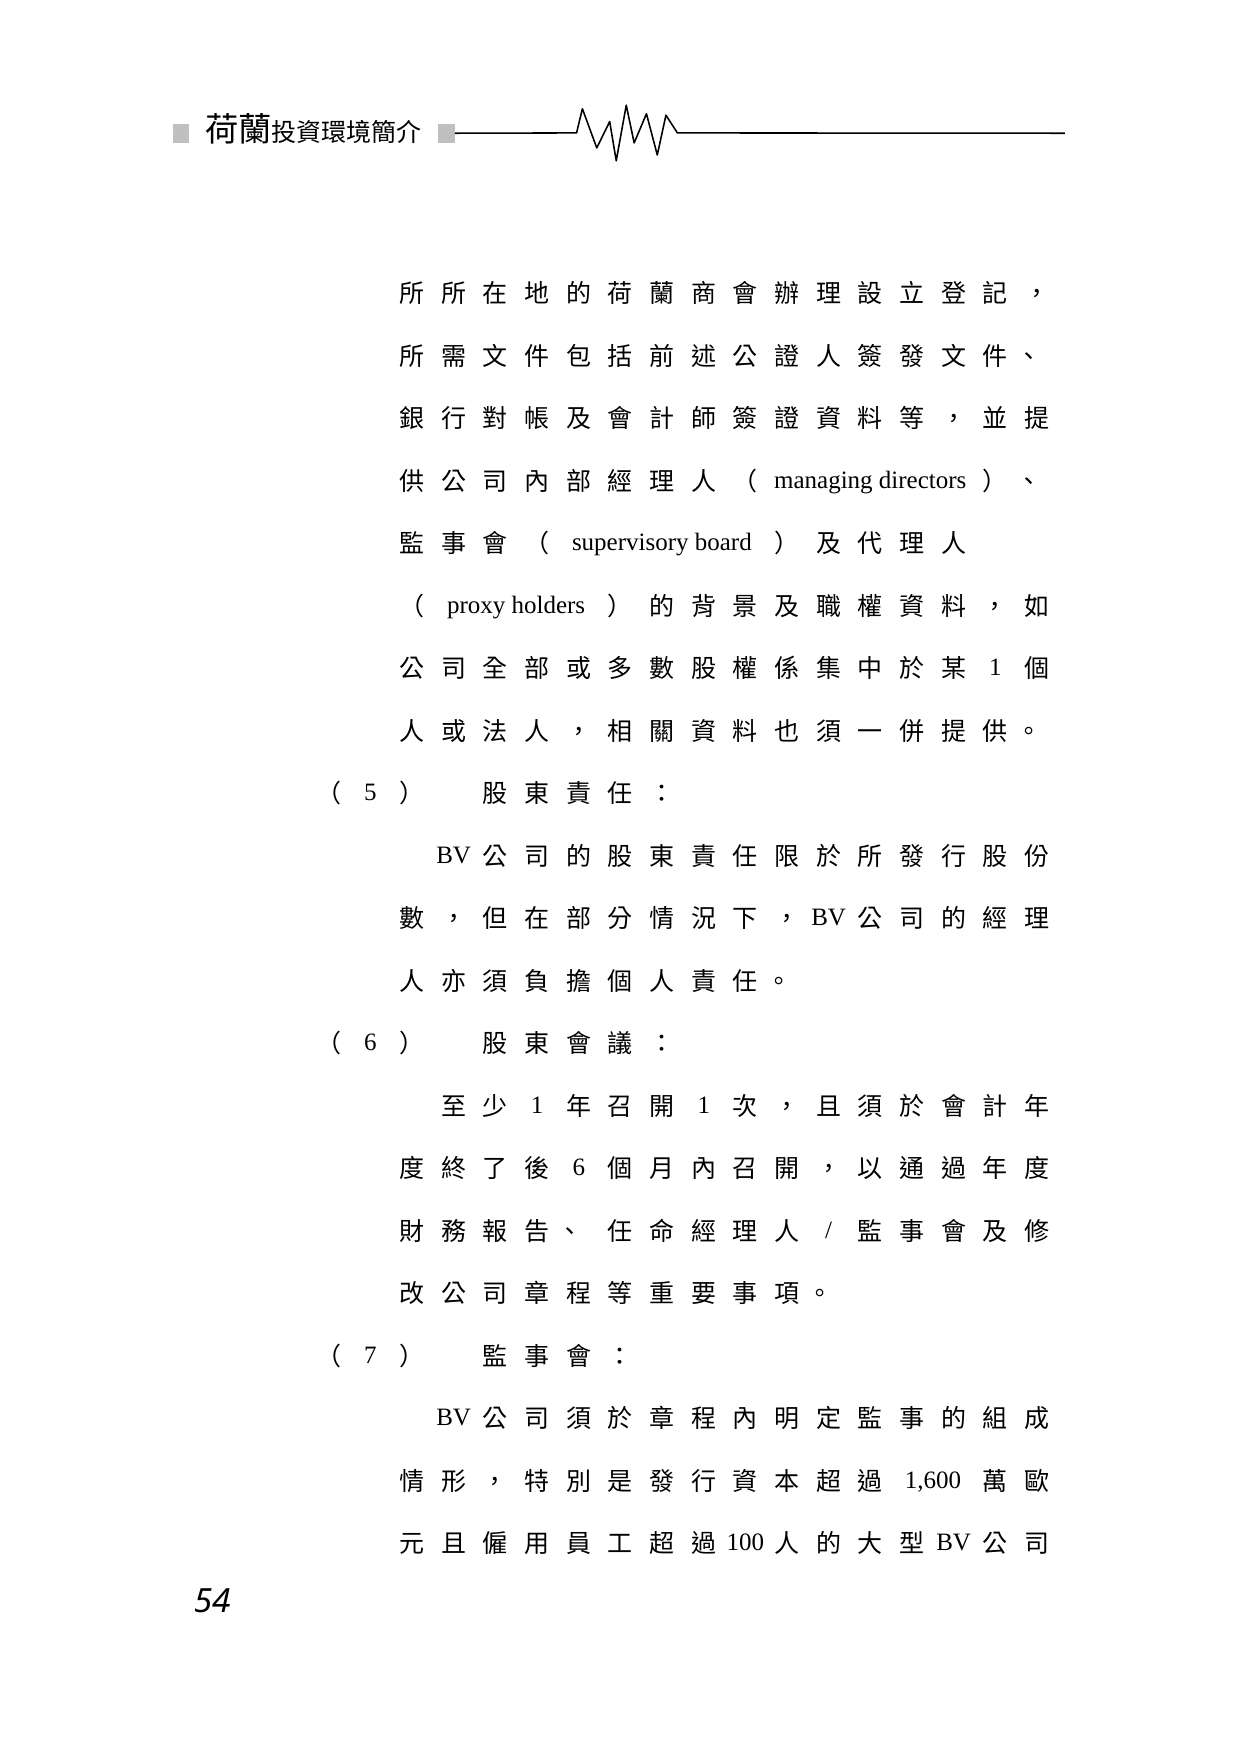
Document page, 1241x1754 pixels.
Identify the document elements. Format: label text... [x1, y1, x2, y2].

text （6） 股東會議： [306, 1000, 1058, 1063]
text BV公司的股東責任限於所發行股份數，但在部分情況下，BV公司的經理人亦須負擔個人責任。 [367, 813, 1058, 1000]
text 至少1年召開1次，且須於會計年度終了後6個月內召開，以通過年度財務報告、任命經理人/監事會及修改公司章程等重要事項。 [367, 1063, 1058, 1313]
text 所所在地的荷蘭商會辦理設立登記，所需文件包括前述公證人簽發文件、銀行對帳及會計師簽證資料等，並提供公司內部經理人（managing directors）、監事會（supervisory board）及代理人（proxy holders）的背景及職權資料，如公司全部或多數股權係集中於某1個人或法人，相關資料也須一併提供。 [367, 250, 1058, 750]
text （5） 股東責任： [306, 750, 1058, 813]
text BV公司須於章程內明定監事的組成情形，特別是發行資本超過1,600萬歐元且僱用員工超過100人的大型BV公司 [367, 1375, 1058, 1563]
text （7） 監事會： [306, 1313, 1058, 1375]
